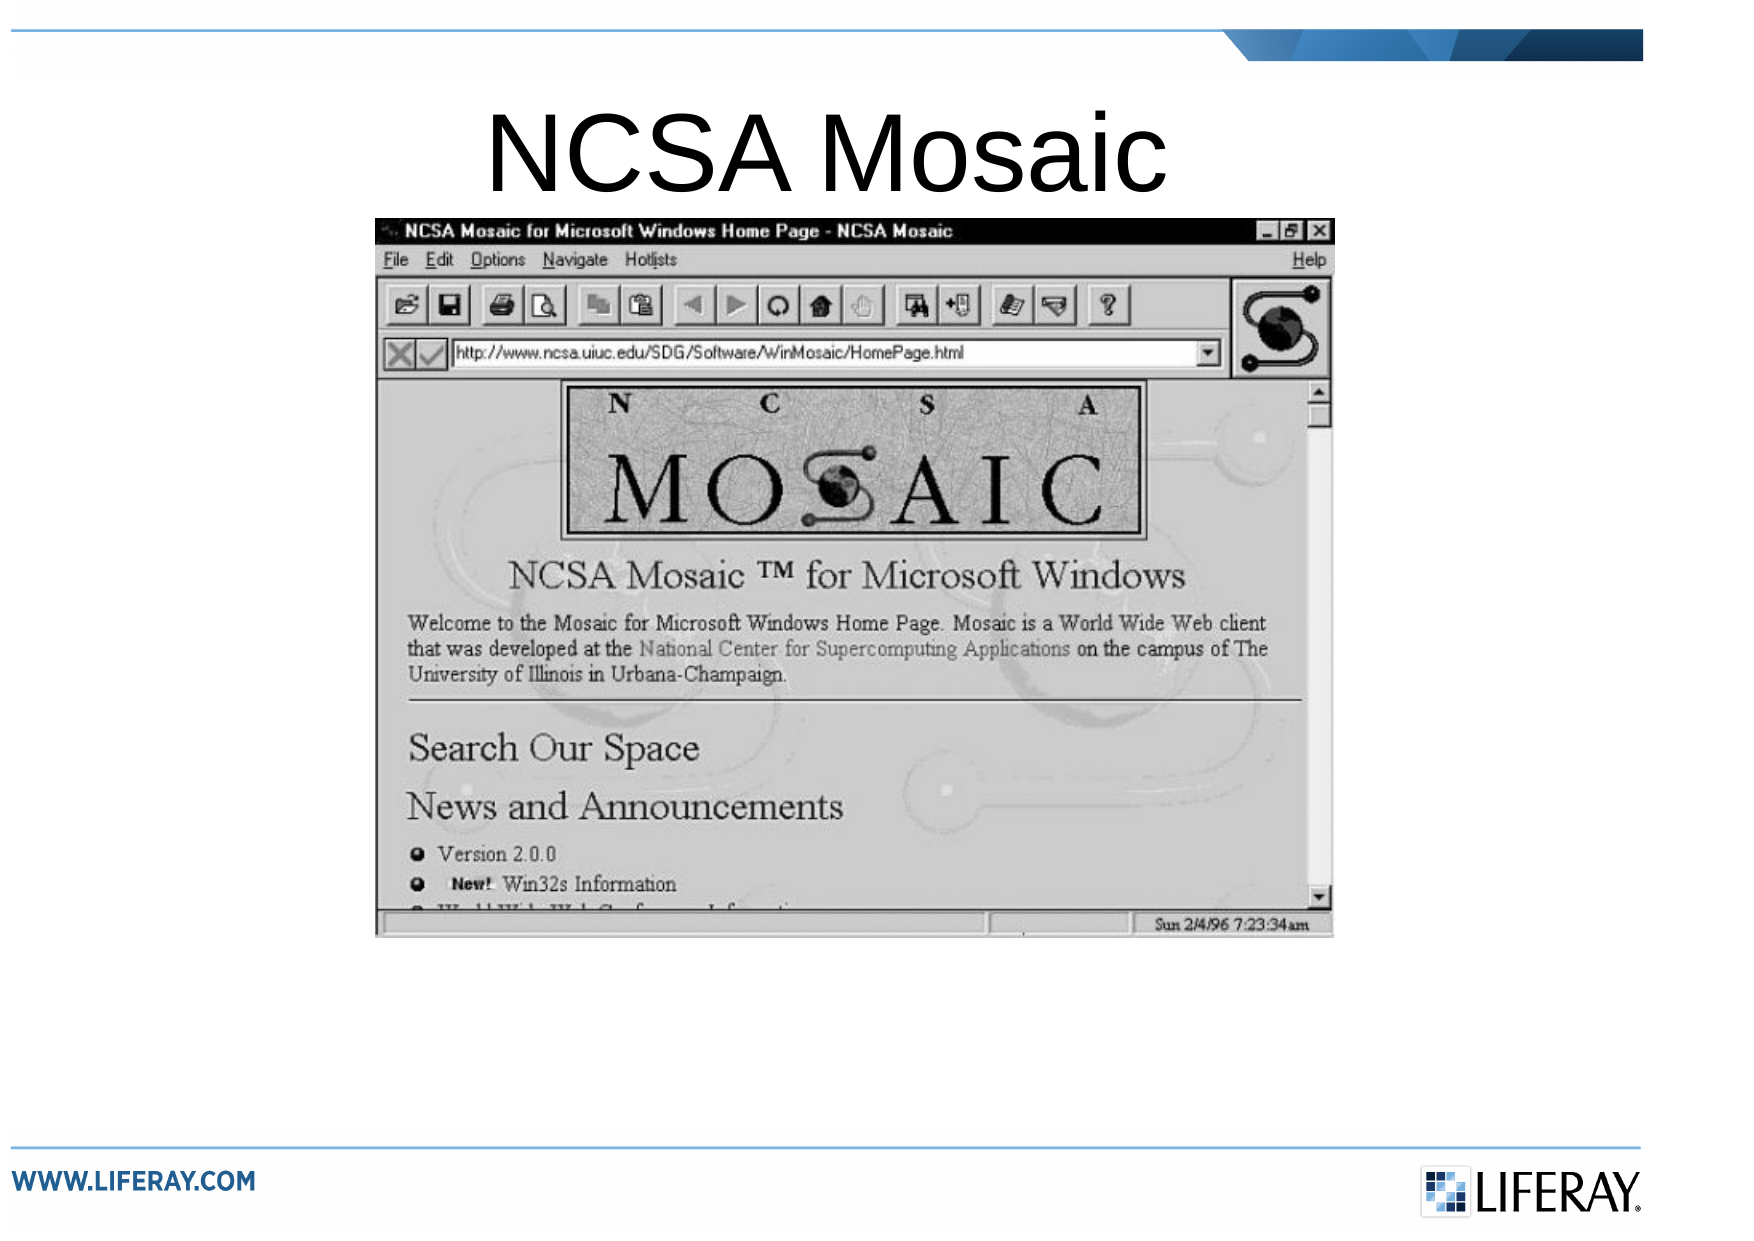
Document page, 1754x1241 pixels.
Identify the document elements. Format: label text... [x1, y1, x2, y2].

picture [11, 0, 1644, 84]
picture [375, 218, 1335, 938]
picture [9, 1124, 1642, 1234]
title NCSA Mosaic [82, 49, 1571, 257]
